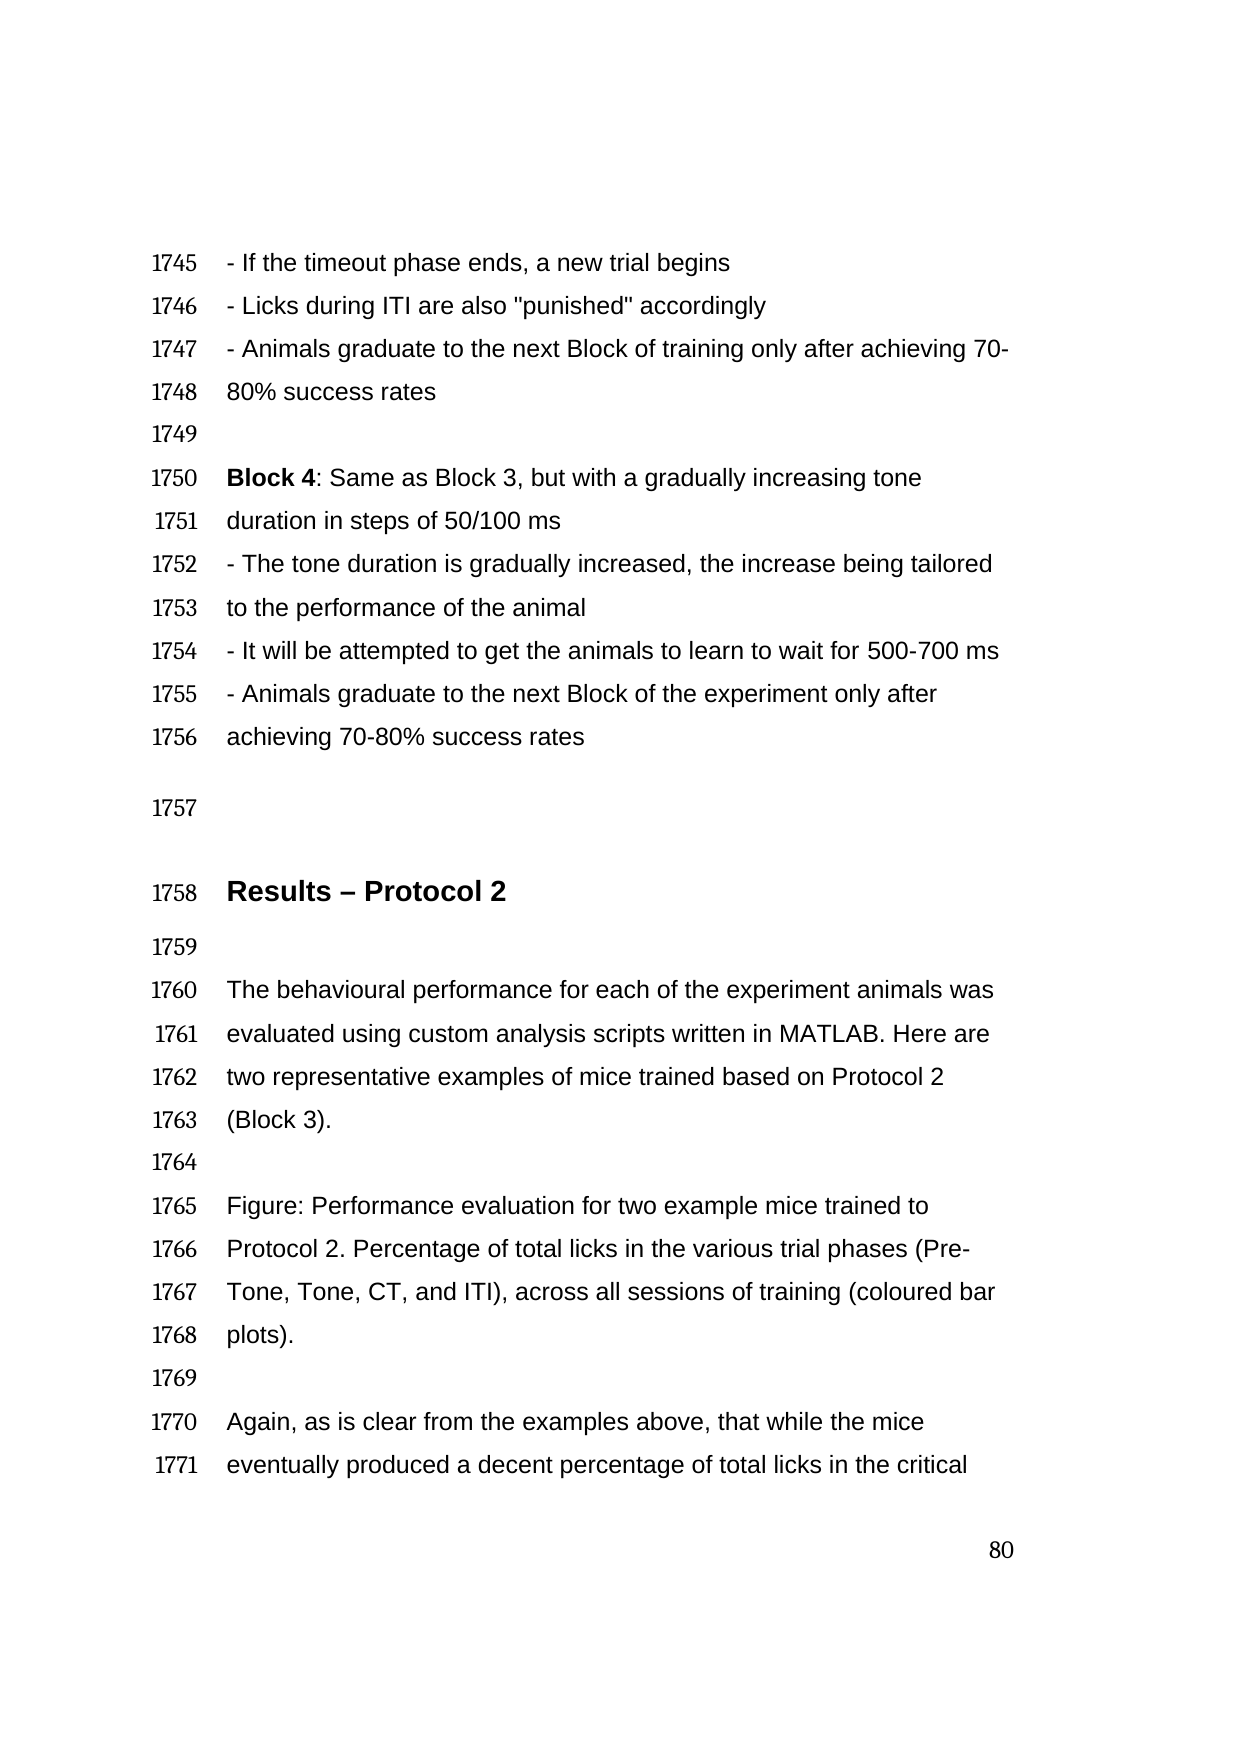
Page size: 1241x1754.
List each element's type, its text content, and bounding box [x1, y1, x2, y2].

text Figure: Performance evaluation for two example mice trained to Protocol 2. Percentage of total licks in the various trial phases (Pre-Tone, Tone, CT, and ITI), across all sessions of training (coloured bar plots). [226, 1191, 1014, 1349]
text Again, as is clear from the examples above, that while the mice eventually produced a decent percentage of total licks in the critical [226, 1407, 1014, 1479]
text - It will be attempted to get the animals to learn to wait for 500-700 ms [226, 636, 1014, 664]
text - Licks during ITI are also "punished" accordingly [226, 291, 1014, 319]
subtitle Results – Protocol 2 [226, 874, 1014, 907]
text The behavioural performance for each of the experiment animals was evaluated using custom analysis scripts written in MATLAB. Here are two representative examples of mice trained based on Protocol 2 (Block 3). [226, 976, 1014, 1134]
text - If the timeout phase ends, a new trial begins [226, 248, 1014, 276]
text - The tone duration is gradually increased, the increase being tailored to the performance of the animal [226, 549, 1014, 621]
text - Animals graduate to the next Block of the experiment only after achieving 70-80% success rates [226, 679, 1014, 751]
text - Animals graduate to the next Block of training only after achieving 70-80% success rates [226, 334, 1014, 406]
text Block 4: Same as Block 3, but with a gradually increasing tone duration in steps of 50/100 ms [226, 463, 1014, 535]
